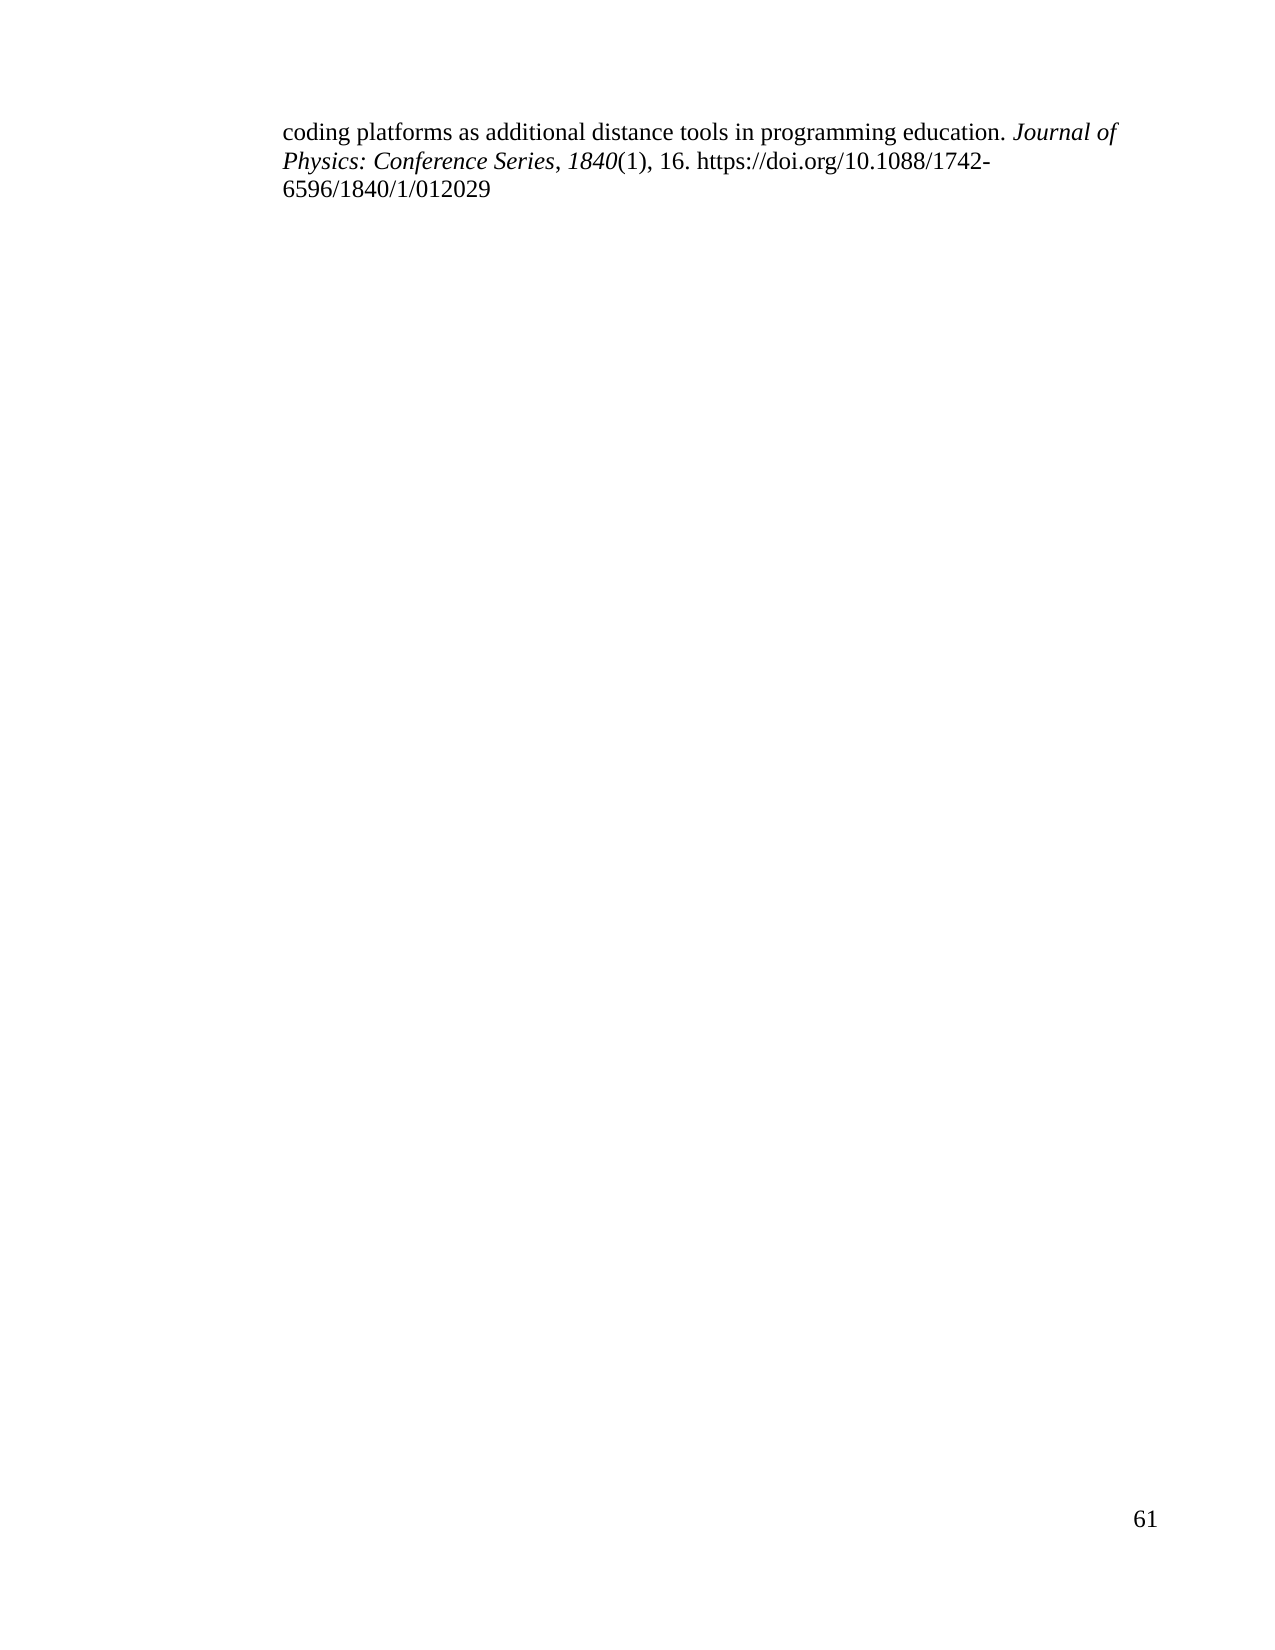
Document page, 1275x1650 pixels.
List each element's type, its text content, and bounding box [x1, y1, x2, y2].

text coding platforms as additional distance tools in programming education. Journal of Physics: Conference Series, 1840(1), 16. https://doi.org/10.1088/1742-6596/1840/1/012029 [236, 117, 1158, 203]
